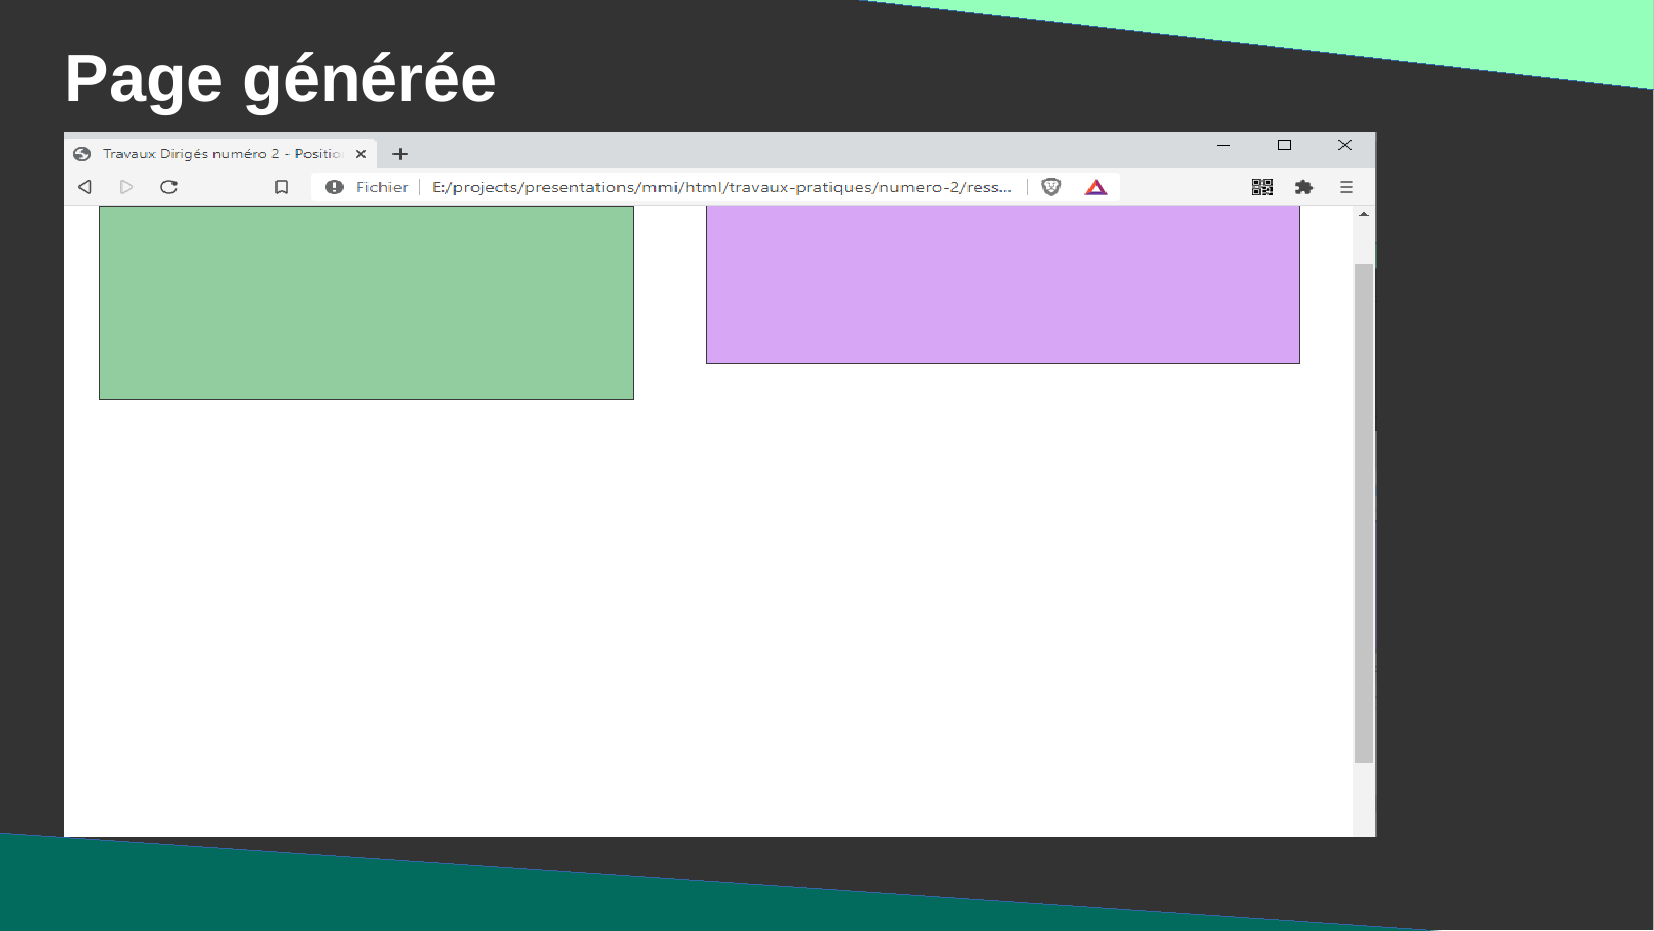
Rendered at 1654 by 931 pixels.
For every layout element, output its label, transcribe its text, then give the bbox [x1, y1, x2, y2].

picture [64, 132, 1377, 837]
text_box [859, 0, 1654, 90]
title Page générée [64, 40, 1553, 118]
